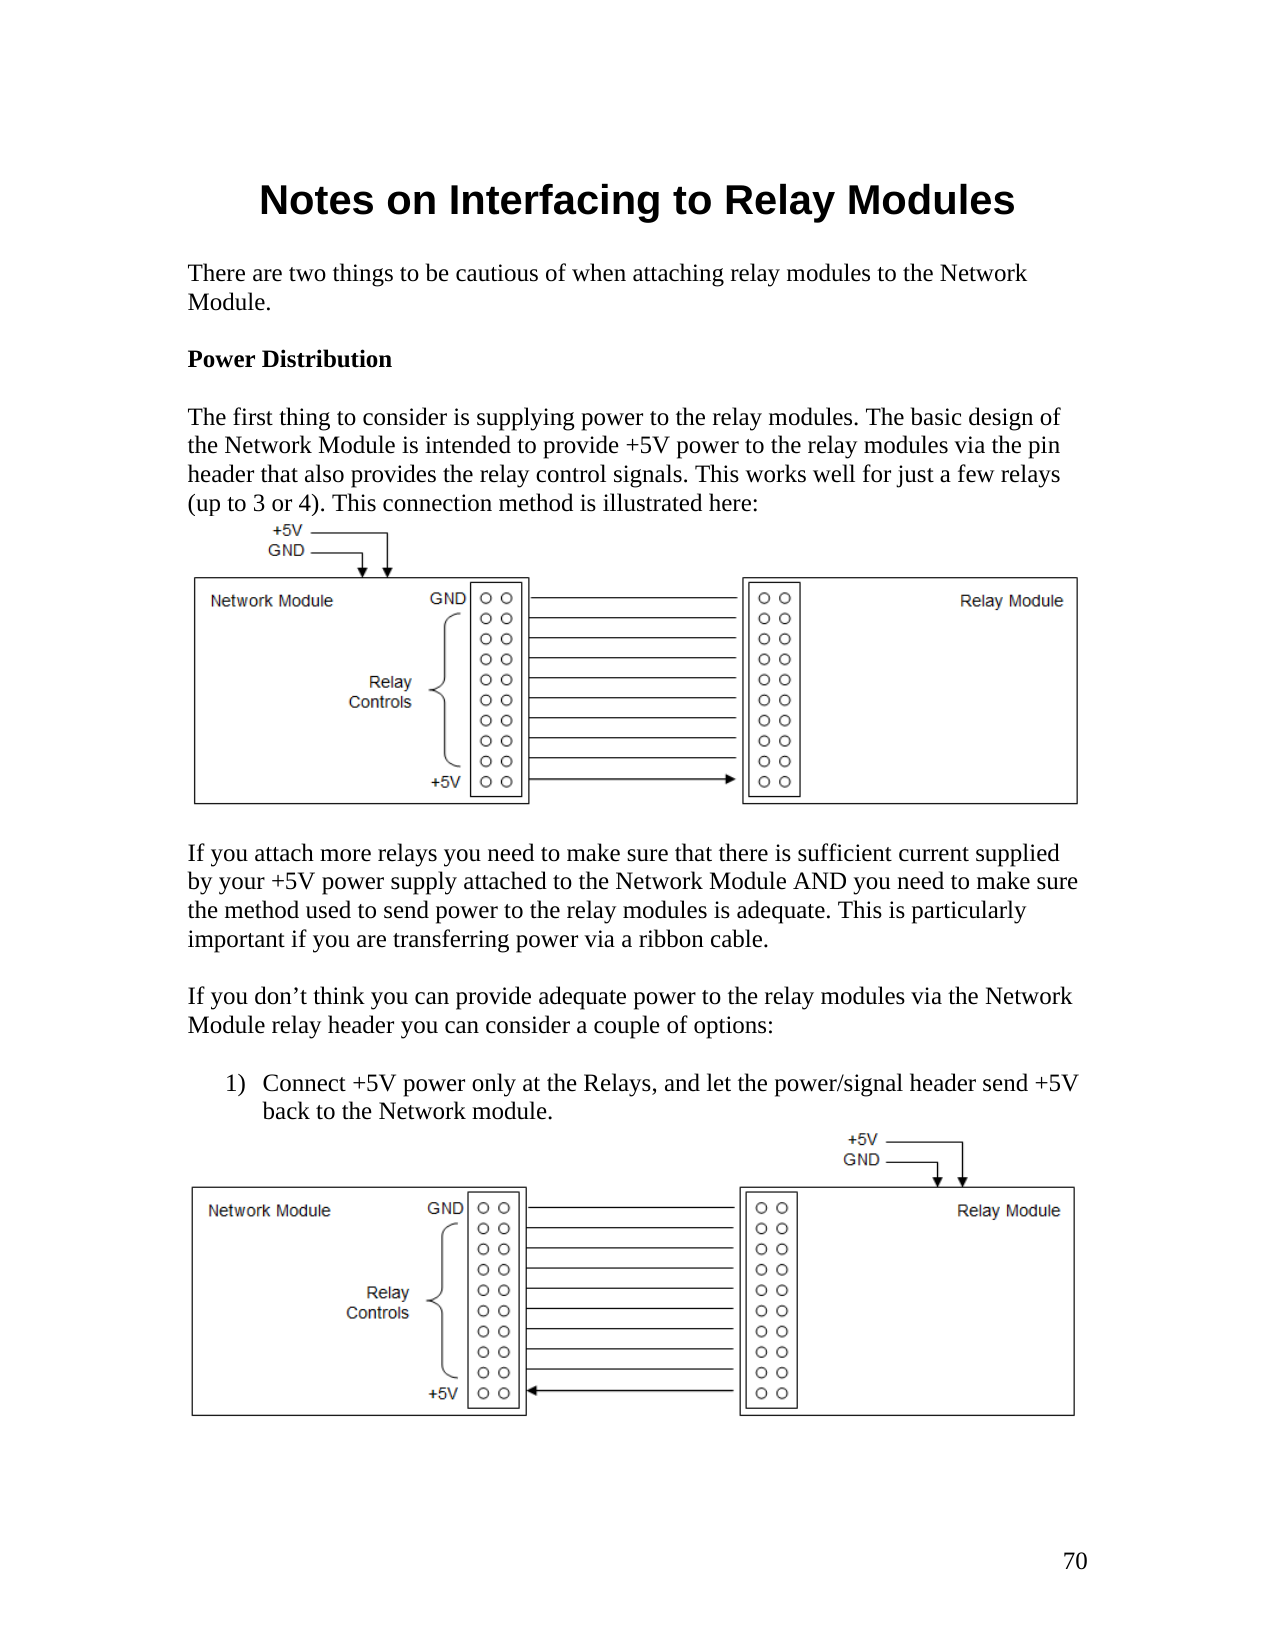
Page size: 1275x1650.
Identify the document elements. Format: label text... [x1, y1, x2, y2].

picture [187, 1125, 1082, 1422]
text Power Distribution [187, 344, 1087, 373]
text There are two things to be cautious of when attaching relay modules to the Network Module. [187, 258, 1087, 315]
picture [187, 516, 1085, 809]
list Connect +5V power only at the Relays, and let the power/signal header send +5V back to the Network module. [225, 1068, 1087, 1125]
text If you don’t think you can provide adequate power to the relay modules via the Network Module relay header you can consider a couple of options: [187, 981, 1087, 1039]
text If you attach more relays you need to make sure that there is sufficient current supplied by your +5V power supply attached to the Network Module AND you need to make sure the method used to send power to the relay modules is adequate. This is particularly important if you are transferring power via a ribbon cable. [187, 838, 1087, 953]
text The first thing to consider is supplying power to the relay modules. The basic design of the Network Module is intended to provide +5V power to the relay modules via the pin header that also provides the relay control signals. This works well for just a few relays (up to 3 or 4). This connection method is illustrated here: [187, 402, 1087, 517]
subtitle Notes on Interfacing to Relay Modules [187, 175, 1087, 223]
